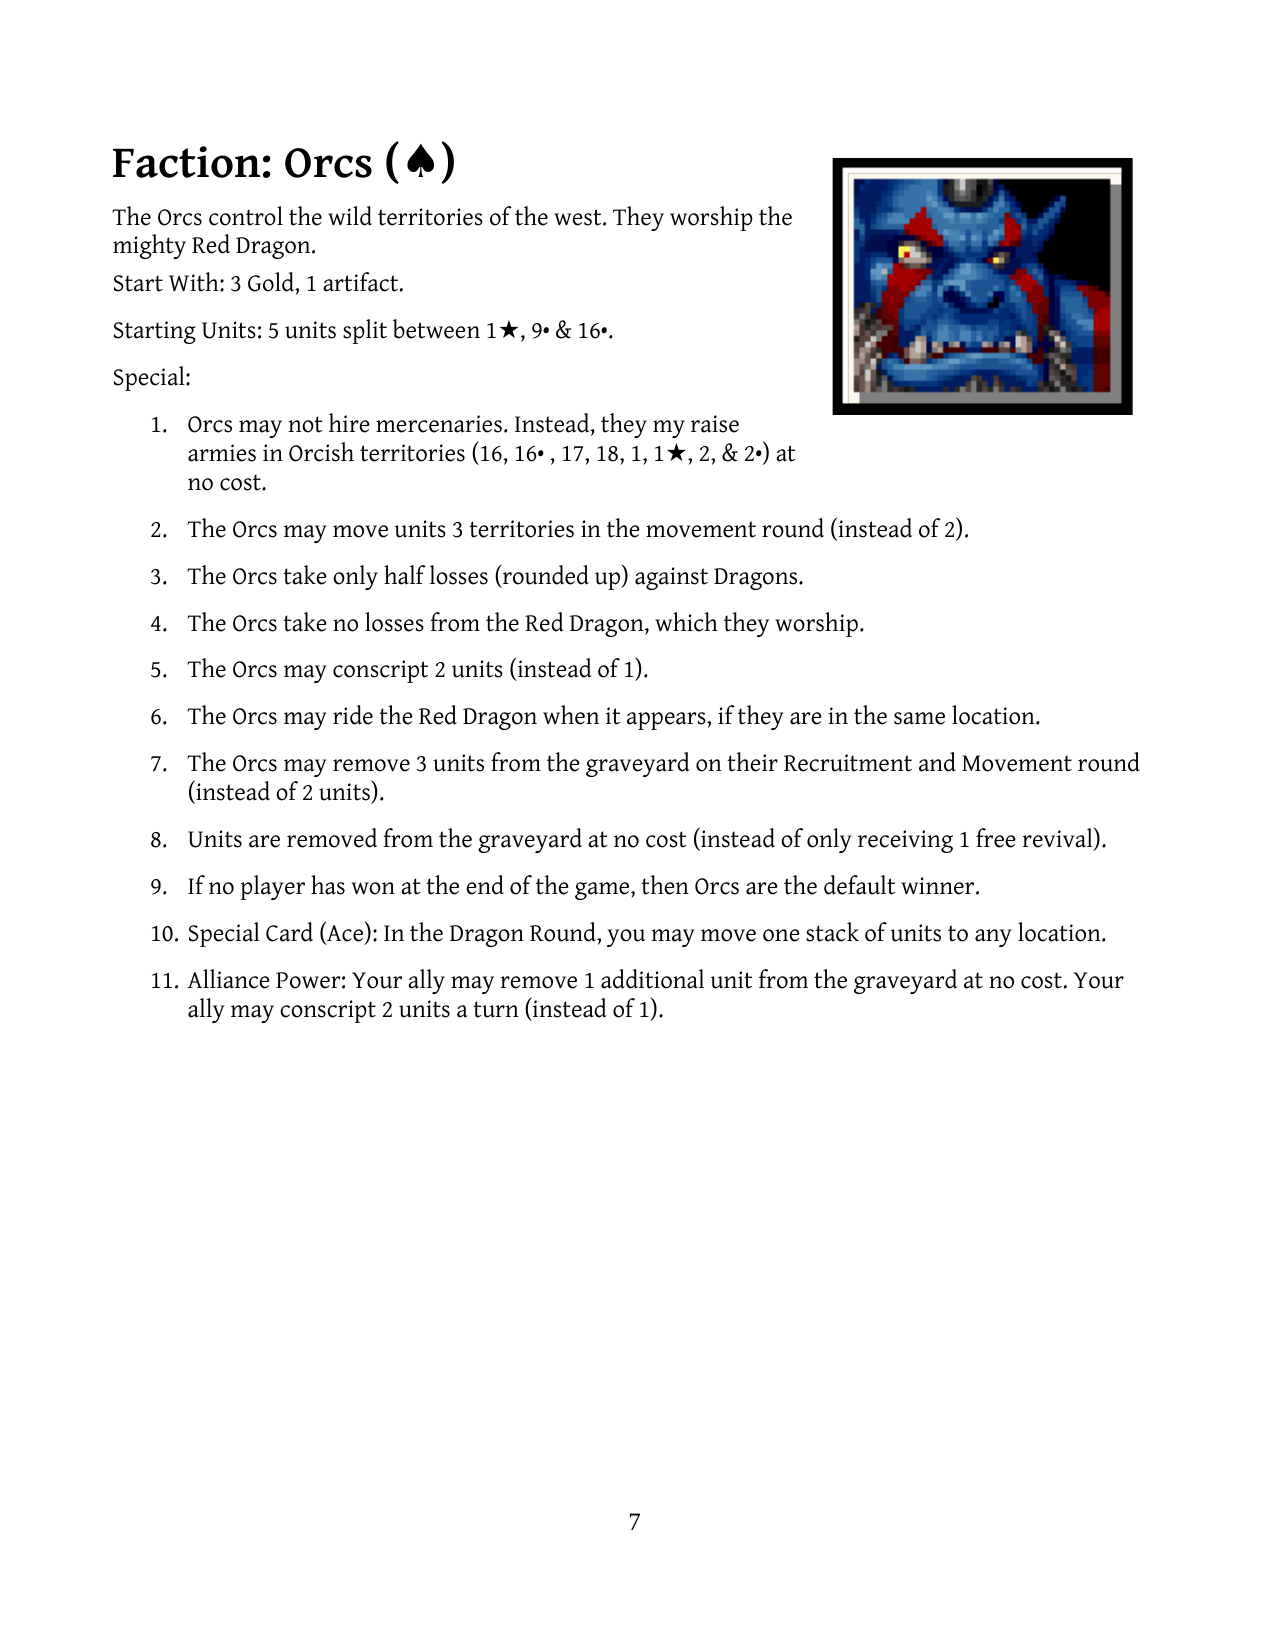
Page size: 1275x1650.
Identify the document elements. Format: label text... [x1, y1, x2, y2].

list The Orcs take no losses from the Red Dragon, which they worship. [150, 609, 1162, 638]
list Alliance Power: Your ally may remove 1 additional unit from the graveyard at no cost. Your ally may conscript 2 units a turn (instead of 1). [150, 966, 1162, 1024]
list The Orcs take only half losses (rounded up) against Dragons. [150, 562, 1162, 591]
text Start With: 3 Gold, 1 artifact. [112, 270, 832, 299]
text Starting Units: 5 units split between 1★, 9• & 16•. [112, 317, 832, 346]
text The Orcs control the wild territories of the west. They worship the mighty Red Dragon. [112, 203, 832, 261]
text [1133, 364, 1162, 393]
text [1133, 270, 1162, 299]
list If no player has won at the end of the game, then Orcs are the default winner. [150, 872, 1162, 901]
list The Orcs may ride the Red Dragon when it appears, if they are in the same location. [150, 703, 1162, 732]
list Special Card (Ace): In the Dragon Round, you may move one stack of units to any location. [150, 919, 1162, 948]
list The Orcs may remove 3 units from the graveyard on their Recruitment and Movement round (instead of 2 units). [150, 750, 1162, 808]
list Orcs may not hire mercenaries. Instead, they my raise armies in Orcish territories (16, 16• , 17, 18, 1, 1★, 2, & 2•) at no cost. [150, 411, 1162, 497]
list The Orcs may conscript 2 units (instead of 1). [150, 656, 1162, 685]
picture [832, 158, 1133, 415]
text Special: [112, 364, 832, 393]
subtitle Faction: Orcs (♠) [112, 137, 1162, 191]
list Units are removed from the graveyard at no cost (instead of only receiving 1 free revival). [150, 826, 1162, 854]
list The Orcs may move units 3 territories in the movement round (instead of 2). [150, 515, 1162, 544]
